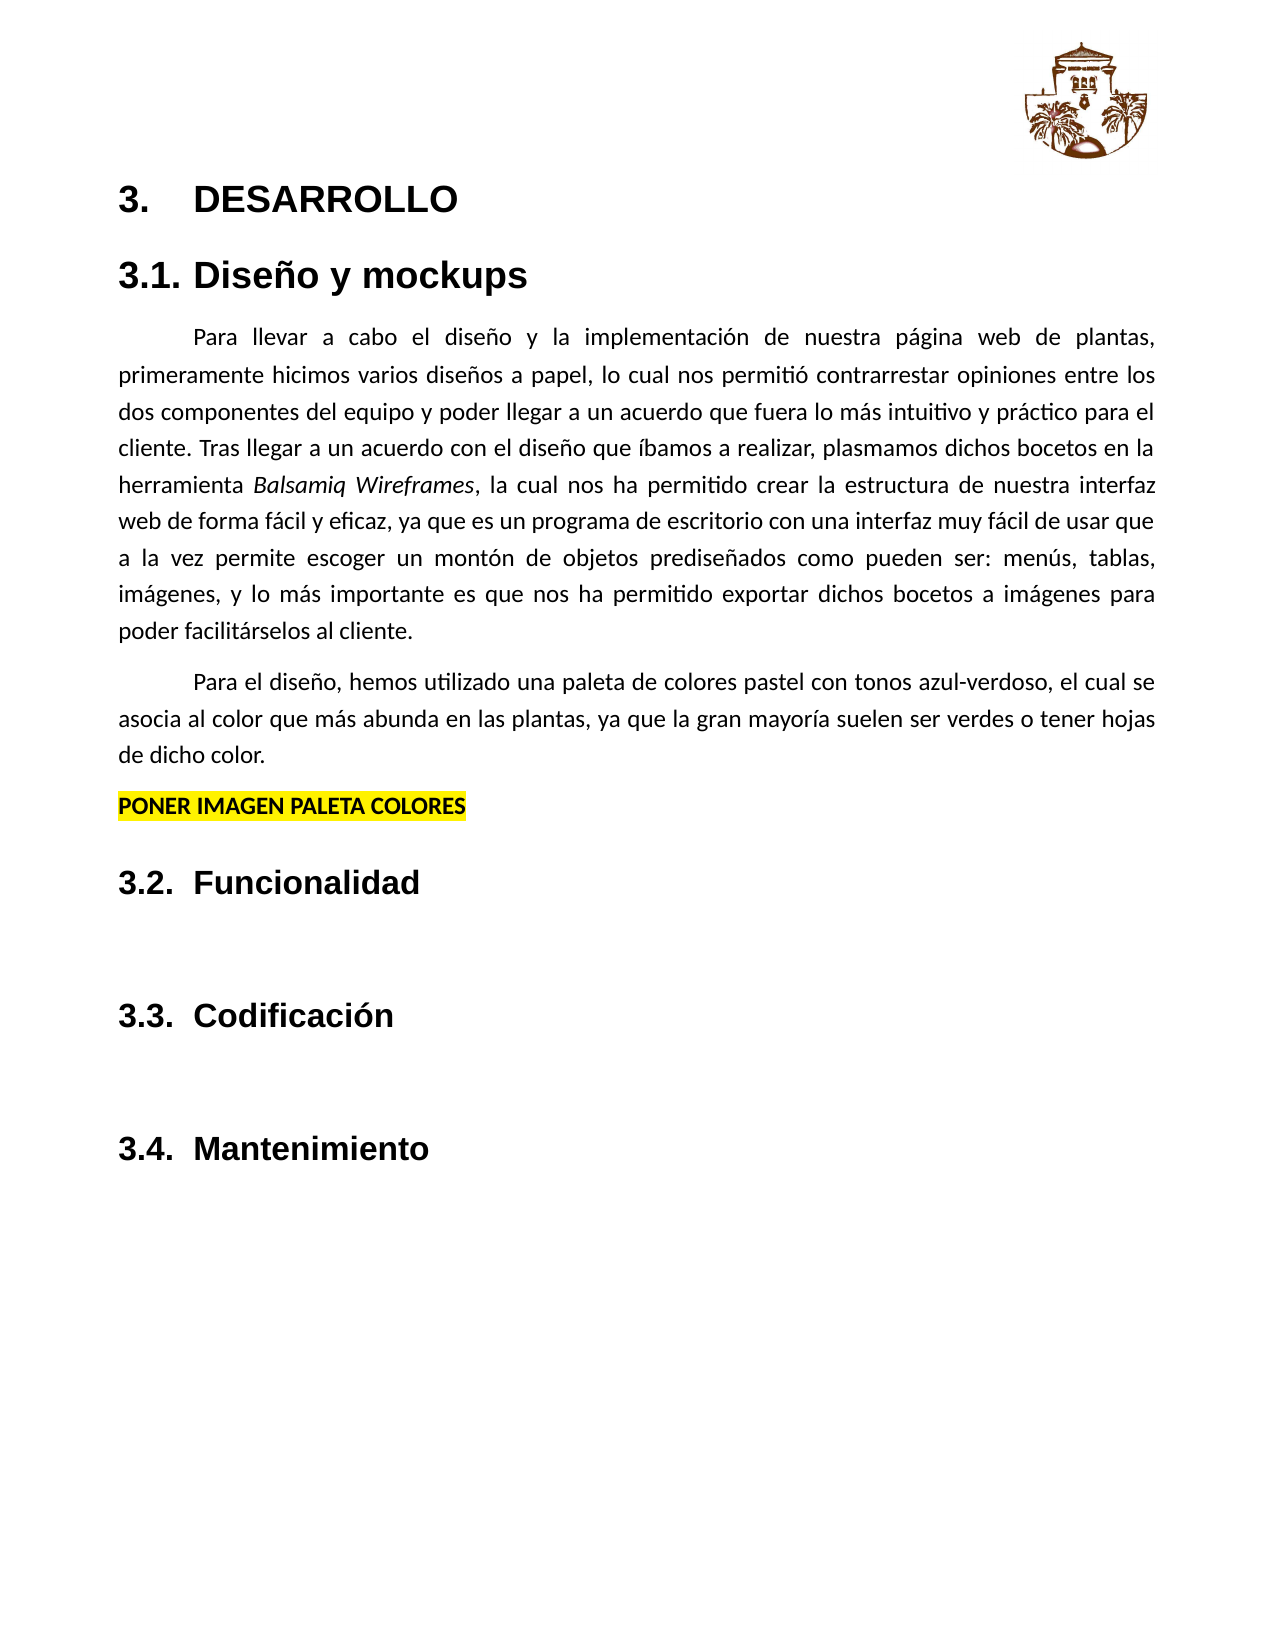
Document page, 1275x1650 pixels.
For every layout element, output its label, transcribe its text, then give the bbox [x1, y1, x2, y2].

text PONER IMAGEN PALETA COLORES [118, 791, 1157, 821]
text Para llevar a cabo el diseño y la implementación de nuestra página web de plantas, primeramente hicimos varios diseños a papel, lo cual nos permitió contrarrestar opiniones entre los dos componentes del equipo y poder llegar a un acuerdo que fuera lo más intuitivo y práctico para el cliente. Tras llegar a un acuerdo con el diseño que íbamos a realizar, plasmamos dichos bocetos en la herramienta Balsamiq Wireframes, la cual nos ha permitido crear la estructura de nuestra interfaz web de forma fácil y eficaz, ya que es un programa de escritorio con una interfaz muy fácil de usar que a la vez permite escoger un montón de objetos prediseñados como pueden ser: menús, tablas, imágenes, y lo más importante es que nos ha permitido exportar dichos bocetos a imágenes para poder facilitárselos al cliente. [118, 309, 1157, 646]
text Para el diseño, hemos utilizado una paleta de colores pastel con tonos azul-verdoso, el cual se asocia al color que más abunda en las plantas, ya que la gran mayoría suelen ser verdes o tener hojas de dicho color. [118, 666, 1157, 770]
subtitle DESARROLLO [118, 176, 1157, 220]
subtitle Funcionalidad [118, 862, 1157, 901]
subtitle Diseño y mockups [118, 253, 1157, 297]
subtitle Codificación [118, 995, 1157, 1034]
picture [1014, 30, 1158, 175]
subtitle Mantenimiento [118, 1128, 1157, 1167]
